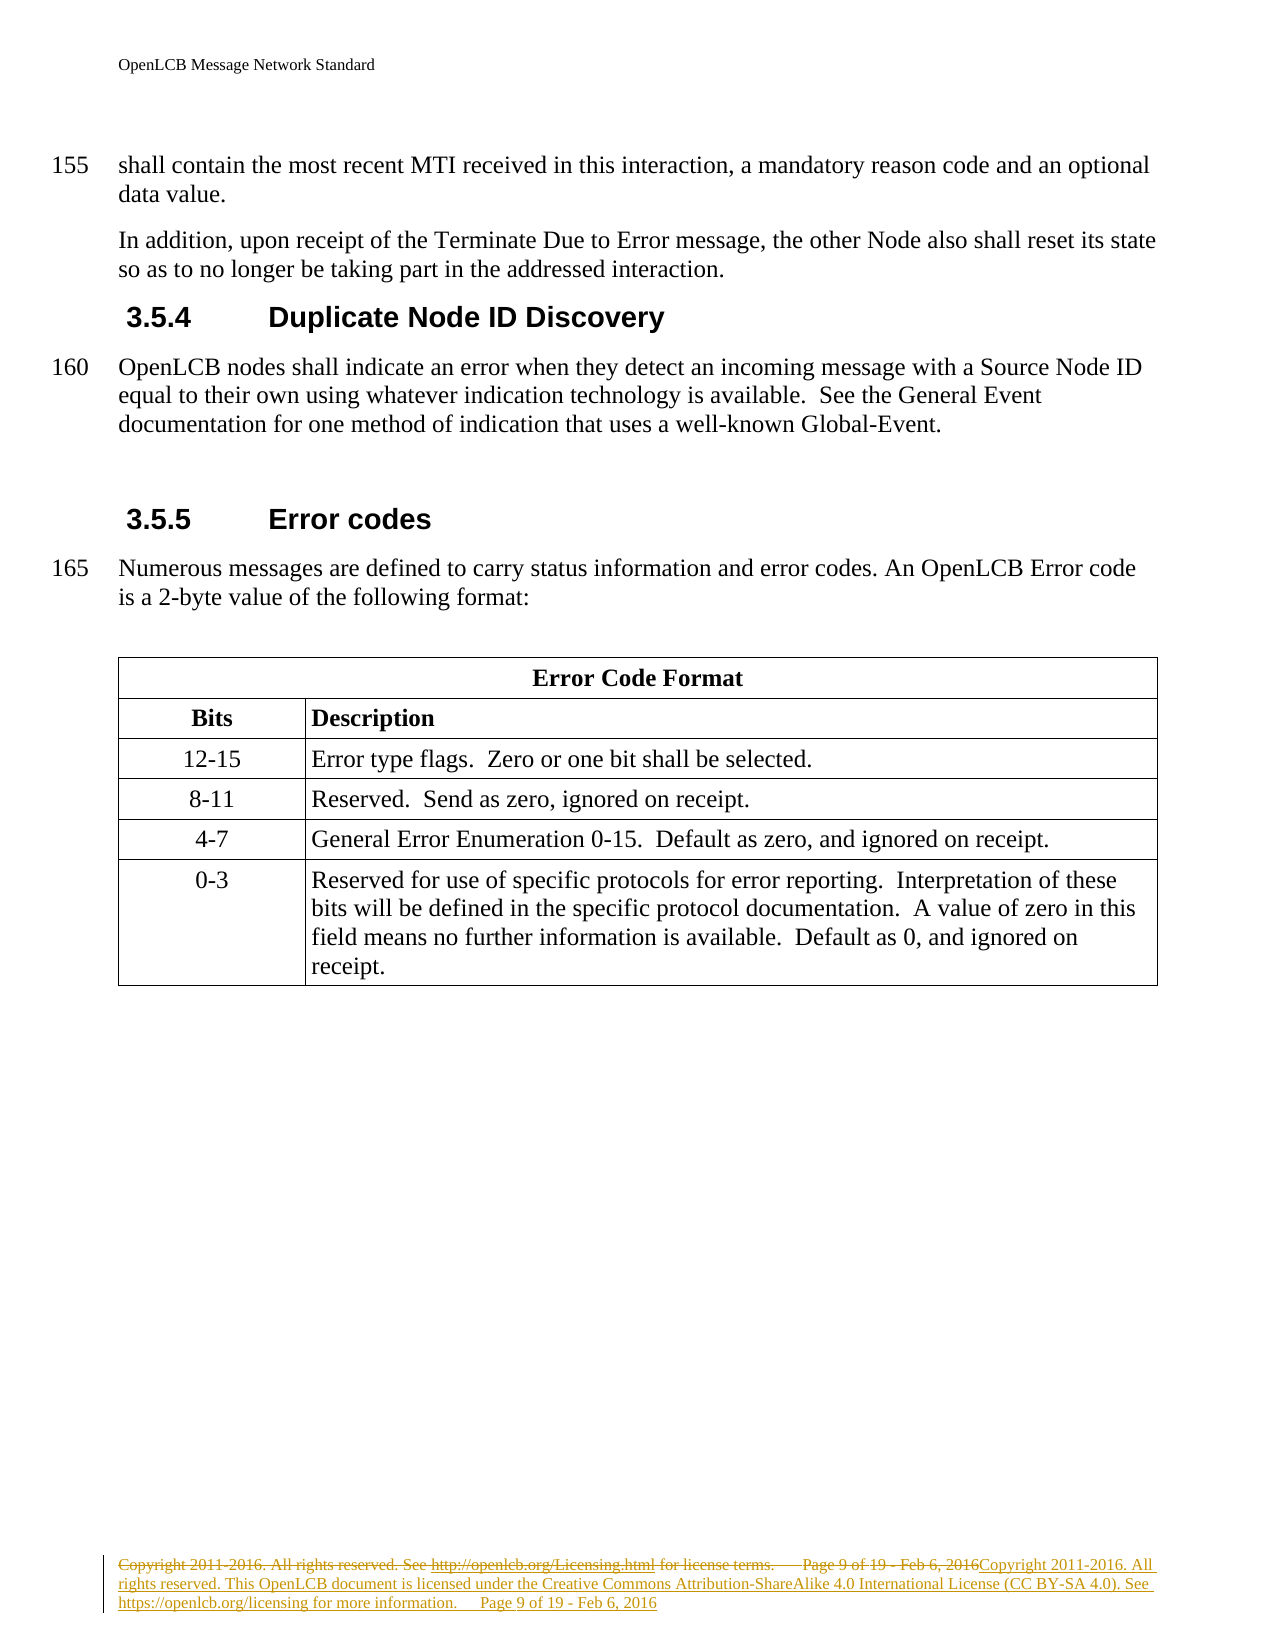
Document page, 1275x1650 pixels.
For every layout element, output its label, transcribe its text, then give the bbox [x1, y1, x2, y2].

table_cell Reserved for use of specific protocols for error reporting. Interpretation of these bits will be defined in the specific protocol documentation. A value of zero in this field means no further information is available. Default as 0, and ignored on receipt. [306, 860, 1157, 985]
table_cell 0-3 [119, 860, 305, 985]
table_cell 8-11 [119, 779, 305, 818]
table_cell 12-15 [119, 739, 305, 778]
table_cell Description [306, 699, 1157, 738]
subtitle Error codes [118, 502, 1157, 536]
table_cell 4-7 [119, 820, 305, 859]
table_cell Reserved. Send as zero, ignored on receipt. [306, 779, 1157, 818]
text shall contain the most recent MTI received in this interaction, a mandatory reason code and an optional data value. [118, 150, 1157, 207]
table_cell Bits [119, 699, 305, 738]
subtitle Duplicate Node ID Discovery [118, 300, 1157, 334]
table_cell General Error Enumeration 0-15. Default as zero, and ignored on receipt. [306, 820, 1157, 859]
table_cell Error type flags. Zero or one bit shall be selected. [306, 739, 1157, 778]
text OpenLCB nodes shall indicate an error when they detect an incoming message with a Source Node ID equal to their own using whatever indication technology is available. See the General Event documentation for one method of indication that uses a well-known Global-Event. [118, 352, 1157, 438]
text Numerous messages are defined to carry status information and error codes. An OpenLCB Error code is a 2-byte value of the following format: [118, 553, 1157, 611]
table_header Error Code Format [119, 658, 1157, 698]
text In addition, upon receipt of the Terminate Due to Error message, the other Node also shall reset its state so as to no longer be taking part in the addressed interaction. [118, 225, 1157, 283]
